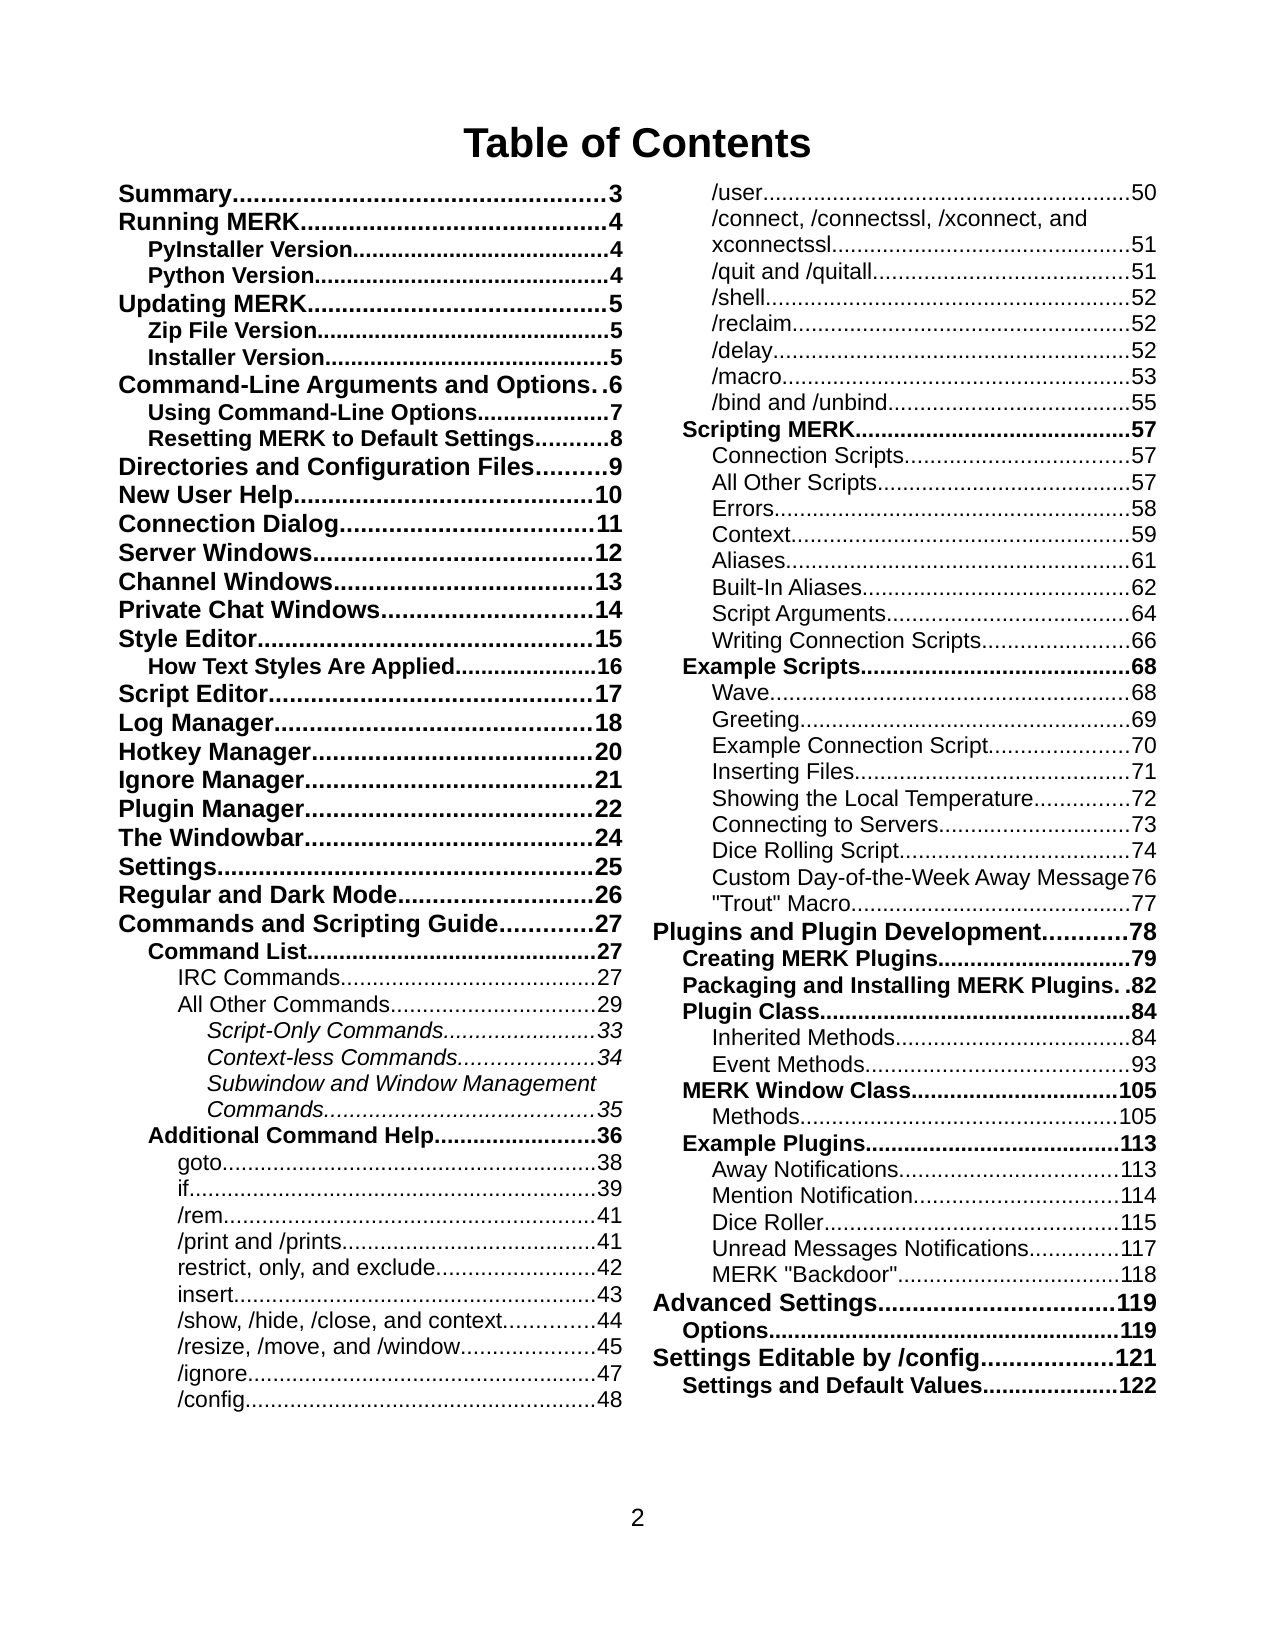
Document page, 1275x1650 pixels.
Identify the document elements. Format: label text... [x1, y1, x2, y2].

text Updating MERK 5 [118, 289, 622, 317]
text restrict, only, and exclude 42 [177, 1254, 622, 1281]
text /quit and /quitall 51 [712, 258, 1157, 284]
text /resize, /move, and /window 45 [177, 1333, 622, 1360]
text Running MERK 4 [118, 207, 622, 236]
text All Other Commands 29 [177, 991, 622, 1017]
text Installer Version 5 [148, 344, 622, 370]
text Connection Scripts 57 [712, 442, 1157, 468]
text Using Command-Line Options 7 [148, 399, 622, 425]
text /rem 41 [177, 1202, 622, 1228]
text Away Notifications 113 [712, 1156, 1157, 1182]
text Style Editor 15 [118, 624, 622, 653]
text Methods 105 [712, 1103, 1157, 1130]
text goto 38 [177, 1149, 622, 1175]
text MERK Window Class 105 [682, 1077, 1157, 1103]
text /connect, /connectssl, /xconnect, and xconnectssl 51 [712, 205, 1157, 258]
text Plugin Manager 22 [118, 794, 622, 823]
text Python Version 4 [148, 262, 622, 289]
text Creating MERK Plugins 79 [682, 945, 1157, 972]
text Connecting to Servers 73 [712, 811, 1157, 837]
text Summary 3 [118, 178, 622, 207]
text insert 43 [177, 1281, 622, 1307]
text /print and /prints 41 [177, 1228, 622, 1254]
text Private Chat Windows 14 [118, 595, 622, 624]
text Errors 58 [712, 495, 1157, 521]
text "Trout" Macro 77 [712, 890, 1157, 916]
text MERK "Backdoor" 118 [712, 1261, 1157, 1288]
text Log Manager 18 [118, 708, 622, 737]
text Scripting MERK 57 [682, 416, 1157, 442]
text Writing Connection Scripts 66 [712, 627, 1157, 653]
text Aliases 61 [712, 547, 1157, 574]
text Mention Notification 114 [712, 1182, 1157, 1209]
text Settings and Default Values 122 [682, 1372, 1157, 1398]
text Inserting Files 71 [712, 758, 1157, 785]
text Options 119 [682, 1317, 1157, 1343]
text Zip File Version 5 [148, 317, 622, 344]
text if 39 [177, 1175, 622, 1202]
text Script Editor 17 [118, 679, 622, 708]
text Command List 27 [148, 938, 622, 964]
text Resetting MERK to Default Settings 8 [148, 425, 622, 452]
text Connection Dialog 11 [118, 509, 622, 538]
text Server Windows 12 [118, 538, 622, 567]
text Script Arguments 64 [712, 600, 1157, 627]
text Event Methods 93 [712, 1051, 1157, 1077]
text All Other Scripts 57 [712, 468, 1157, 495]
text Settings Editable by /config 121 [652, 1343, 1157, 1372]
text The Windowbar 24 [118, 823, 622, 852]
text Unread Messages Notifications 117 [712, 1235, 1157, 1261]
text /config 48 [177, 1386, 622, 1412]
text Plugins and Plugin Development 78 [652, 916, 1157, 945]
text Commands and Scripting Guide 27 [118, 909, 622, 938]
text Built-In Aliases 62 [712, 574, 1157, 600]
text Dice Roller 115 [712, 1209, 1157, 1235]
text Packaging and Installing MERK Plugins 82 [682, 972, 1157, 998]
text Example Plugins 113 [682, 1130, 1157, 1156]
text /macro 53 [712, 363, 1157, 389]
text Dice Rolling Script 74 [712, 837, 1157, 864]
text Context-less Commands 34 [207, 1043, 622, 1070]
text Additional Command Help 36 [148, 1122, 622, 1149]
text Context 59 [712, 521, 1157, 547]
text /show, /hide, /close, and context 44 [177, 1307, 622, 1333]
text New User Help 10 [118, 480, 622, 509]
text Advanced Settings 119 [652, 1288, 1157, 1317]
text Hotkey Manager 20 [118, 737, 622, 766]
text Custom Day-of-the-Week Away Message 76 [712, 864, 1157, 890]
text /shell 52 [712, 284, 1157, 310]
text Settings 25 [118, 852, 622, 881]
text /user 50 [712, 178, 1157, 205]
text Showing the Local Temperature 72 [712, 785, 1157, 811]
text /ignore 47 [177, 1360, 622, 1386]
text Script-Only Commands 33 [207, 1017, 622, 1043]
text IRC Commands 27 [177, 964, 622, 991]
subtitle Table of Contents [118, 118, 1157, 166]
text Example Connection Script 70 [712, 732, 1157, 758]
text /bind and /unbind 55 [712, 389, 1157, 416]
text /delay 52 [712, 337, 1157, 363]
text Wave 68 [712, 679, 1157, 706]
text Plugin Class 84 [682, 998, 1157, 1024]
text PyInstaller Version 4 [148, 236, 622, 262]
text How Text Styles Are Applied 16 [148, 653, 622, 679]
text Channel Windows 13 [118, 567, 622, 595]
text Example Scripts 68 [682, 653, 1157, 679]
text Ignore Manager 21 [118, 766, 622, 794]
text Greeting 69 [712, 706, 1157, 732]
text Regular and Dark Mode 26 [118, 881, 622, 909]
text Inherited Methods 84 [712, 1024, 1157, 1051]
text Subwindow and Window Management Commands 35 [207, 1070, 622, 1122]
text /reclaim 52 [712, 310, 1157, 337]
text Command-Line Arguments and Options 6 [118, 370, 622, 399]
text Directories and Configuration Files 9 [118, 452, 622, 480]
